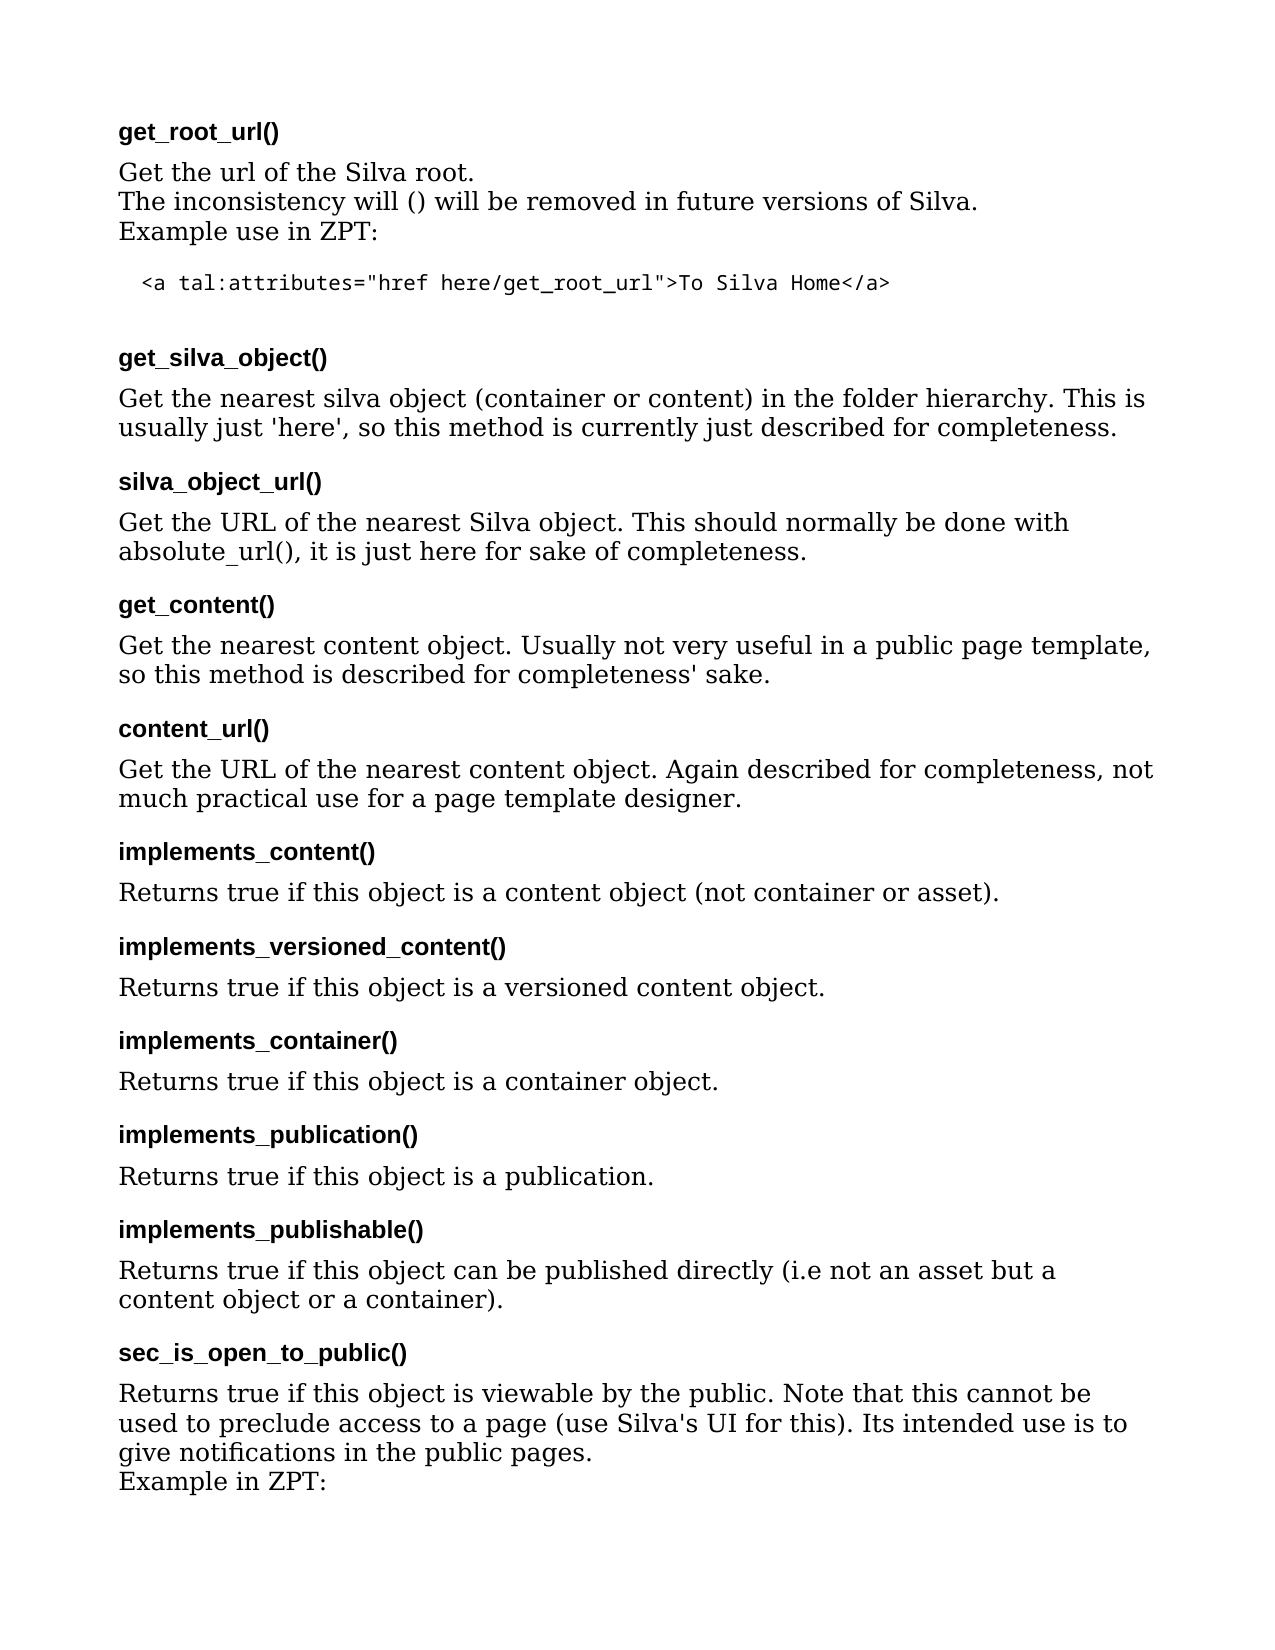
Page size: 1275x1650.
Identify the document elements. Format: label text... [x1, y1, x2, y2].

text Returns true if this object is a publication. [118, 1162, 1157, 1191]
subtitle implements_content() [118, 838, 1157, 866]
text Returns true if this object can be published directly (i.e not an asset but a content object or a container). [118, 1256, 1157, 1314]
subtitle get_content() [118, 591, 1157, 619]
text Example in ZPT: [118, 1467, 1157, 1496]
text Returns true if this object is a container object. [118, 1067, 1157, 1096]
subtitle get_root_url() [118, 118, 1157, 146]
text Get the URL of the nearest content object. Again described for completeness, not much practical use for a page template designer. [118, 755, 1157, 813]
text Example use in ZPT: [118, 217, 1157, 246]
subtitle silva_object_url() [118, 468, 1157, 495]
subtitle implements_publication() [118, 1121, 1157, 1149]
text Returns true if this object is a content object (not container or asset). [118, 878, 1157, 908]
subtitle implements_container() [118, 1027, 1157, 1055]
subtitle implements_publishable() [118, 1216, 1157, 1243]
subtitle get_silva_object() [118, 344, 1157, 372]
text The inconsistency will () will be removed in future versions of Silva. [118, 187, 1157, 217]
text Get the URL of the nearest Silva object. This should normally be done with absolute_url(), it is just here for sake of completeness. [118, 508, 1157, 566]
text Get the nearest silva object (container or content) in the folder hierarchy. This is usually just 'here', so this method is currently just described for completeness. [118, 384, 1157, 443]
text Get the nearest content object. Usually not very useful in a public page template, so this method is described for completeness' sake. [118, 631, 1157, 690]
subtitle implements_versioned_content() [118, 933, 1157, 960]
text Returns true if this object is viewable by the public. Note that this cannot be used to preclude access to a page (use Silva's UI for this). Its intended use is to give notifications in the public pages. [118, 1379, 1157, 1467]
text Returns true if this object is a versioned content object. [118, 973, 1157, 1002]
text Get the url of the Silva root. [118, 158, 1157, 187]
subtitle sec_is_open_to_public() [118, 1339, 1157, 1367]
text <a tal:attributes="href here/get_root_url">To Silva Home</a> [141, 268, 1134, 297]
subtitle content_url() [118, 715, 1157, 742]
